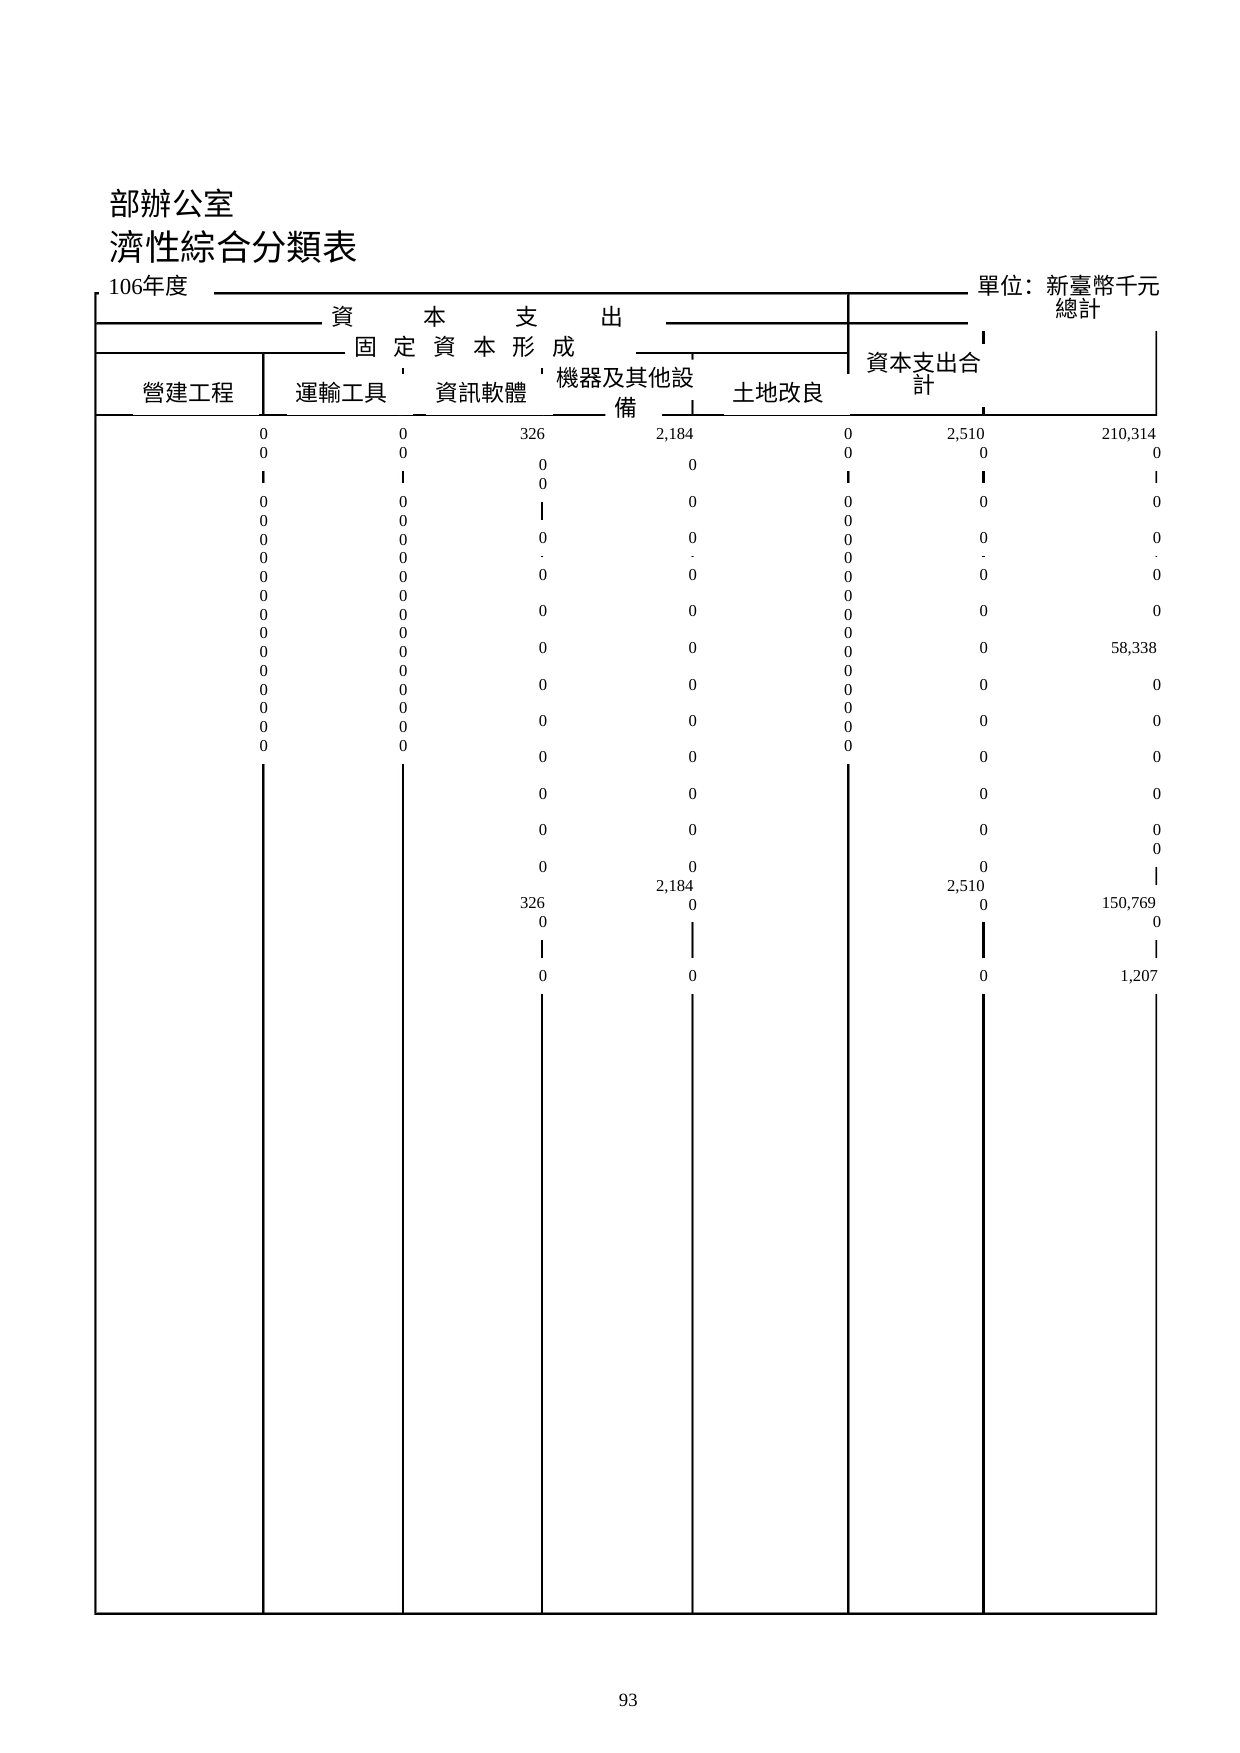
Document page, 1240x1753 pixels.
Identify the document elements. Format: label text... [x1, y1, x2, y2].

text 0 [979, 602, 996, 621]
text 0 [844, 443, 861, 462]
text 0 [538, 638, 555, 657]
text 機器及其他設 [557, 368, 711, 391]
text 0 [538, 529, 555, 548]
text 出 [563, 307, 657, 330]
text 0 [688, 711, 705, 730]
text 0 [1153, 565, 1169, 584]
text 0 [259, 511, 276, 530]
text 總計 [1055, 299, 1178, 322]
text 150,769 [1102, 894, 1169, 913]
text 0 [979, 443, 996, 462]
text 2,510 [947, 425, 996, 443]
text 0 [538, 456, 555, 474]
text 0 [538, 602, 555, 621]
text 0 [844, 624, 861, 642]
text 210,314 [1102, 425, 1169, 443]
text 0 [844, 661, 861, 680]
text 0 [688, 565, 705, 584]
text 0 [259, 605, 276, 624]
text 0 [979, 492, 996, 511]
text 0 [1153, 748, 1169, 767]
text 0 [688, 821, 705, 839]
text 0 [259, 624, 276, 642]
text 326 [520, 894, 555, 913]
text 0 [688, 529, 705, 548]
text 0 [399, 642, 415, 661]
text 資 [331, 307, 414, 330]
text 0 [538, 857, 555, 876]
text 0 [259, 492, 276, 511]
text 0 [259, 425, 276, 443]
text 0 [688, 748, 705, 767]
text 58,338 [1111, 638, 1169, 657]
text 固 定 資 本 形 成 [354, 337, 627, 359]
text 0 [979, 748, 996, 767]
text 0 [979, 529, 996, 548]
text 資本支出合 [867, 353, 998, 376]
text 2,184 [656, 876, 705, 895]
text 0 [1153, 913, 1169, 931]
text 0 [844, 549, 861, 567]
text 0 [844, 605, 861, 624]
text 0 [979, 675, 996, 694]
text 0 [844, 425, 861, 443]
text 0 [688, 492, 705, 511]
text 0 [979, 895, 996, 914]
text 0 [844, 567, 861, 586]
text 0 [1153, 443, 1169, 462]
text 0 [259, 530, 276, 549]
text 0 [844, 642, 861, 661]
text [471, 307, 506, 328]
text 土地改良 [732, 383, 841, 406]
text 0 [844, 511, 861, 530]
text 計 [913, 376, 998, 399]
text 0 [688, 784, 705, 803]
text 0 [399, 661, 415, 680]
text 0 [1153, 711, 1169, 730]
text 0 [979, 967, 996, 986]
text 0 [399, 443, 415, 462]
text 濟性綜合分類表 [109, 232, 394, 267]
text 0 [259, 642, 276, 661]
text 0 [259, 680, 276, 699]
text 0 [259, 699, 276, 717]
text 0 [399, 699, 415, 717]
text 0 [399, 530, 415, 549]
text 0 [979, 638, 996, 657]
text 0 [399, 567, 415, 586]
text 0 [688, 857, 705, 876]
text 0 [979, 711, 996, 730]
text 0 [259, 586, 276, 605]
text 0 [538, 913, 555, 931]
text 資訊軟體 [435, 383, 544, 406]
text 93 [619, 1691, 648, 1710]
text 0 [979, 857, 996, 876]
text 0 [1153, 529, 1169, 548]
text 0 [538, 748, 555, 767]
text 0 [979, 821, 996, 839]
text 0 [399, 492, 415, 511]
text 0 [259, 567, 276, 586]
text 營建工程 [142, 383, 251, 406]
text 0 [688, 456, 705, 474]
text 0 [1153, 839, 1169, 858]
text 0 [538, 474, 555, 493]
text 0 [538, 821, 555, 839]
text 2,184 [656, 425, 705, 443]
text 0 [688, 895, 705, 914]
picture [94, 292, 1158, 1615]
text 0 [844, 586, 861, 605]
text 0 [844, 680, 861, 699]
text 0 [538, 967, 555, 986]
text 0 [844, 736, 861, 755]
text 0 [688, 967, 705, 986]
text 0 [399, 586, 415, 605]
text 0 [538, 711, 555, 730]
text 0 [399, 511, 415, 530]
text 0 [259, 736, 276, 755]
text 0 [844, 530, 861, 549]
text 0 [844, 492, 861, 511]
text 運輸工具 [296, 383, 404, 406]
text 0 [688, 638, 705, 657]
text 0 [259, 443, 276, 462]
text 0 [688, 675, 705, 694]
text 0 [259, 661, 276, 680]
text 0 [979, 784, 996, 803]
text 支 [515, 307, 554, 328]
text 0 [844, 699, 861, 717]
text 0 [538, 565, 555, 584]
text 部辦公室 [109, 191, 264, 222]
text 0 [688, 602, 705, 621]
text 0 [1153, 675, 1169, 694]
text 本 [423, 307, 463, 328]
text 0 [1153, 821, 1169, 839]
text 2,510 [947, 876, 996, 895]
text 0 [979, 565, 996, 584]
text 單位：新臺幣千元 [977, 276, 1178, 299]
text 0 [538, 784, 555, 803]
text 0 [399, 717, 415, 736]
text 備 [614, 398, 654, 421]
text 0 [399, 425, 415, 443]
text 106年度 [108, 276, 205, 299]
text 0 [259, 549, 276, 567]
text 0 [538, 675, 555, 694]
text 1,207 [1120, 967, 1169, 986]
text 0 [399, 549, 415, 567]
text 0 [259, 717, 276, 736]
text 0 [399, 605, 415, 624]
text 326 [520, 425, 555, 443]
text 0 [399, 624, 415, 642]
text 0 [1153, 602, 1169, 621]
text 0 [1153, 784, 1169, 803]
text 0 [399, 680, 415, 699]
text 0 [1153, 492, 1169, 511]
text 0 [399, 736, 415, 755]
text 0 [844, 717, 861, 736]
